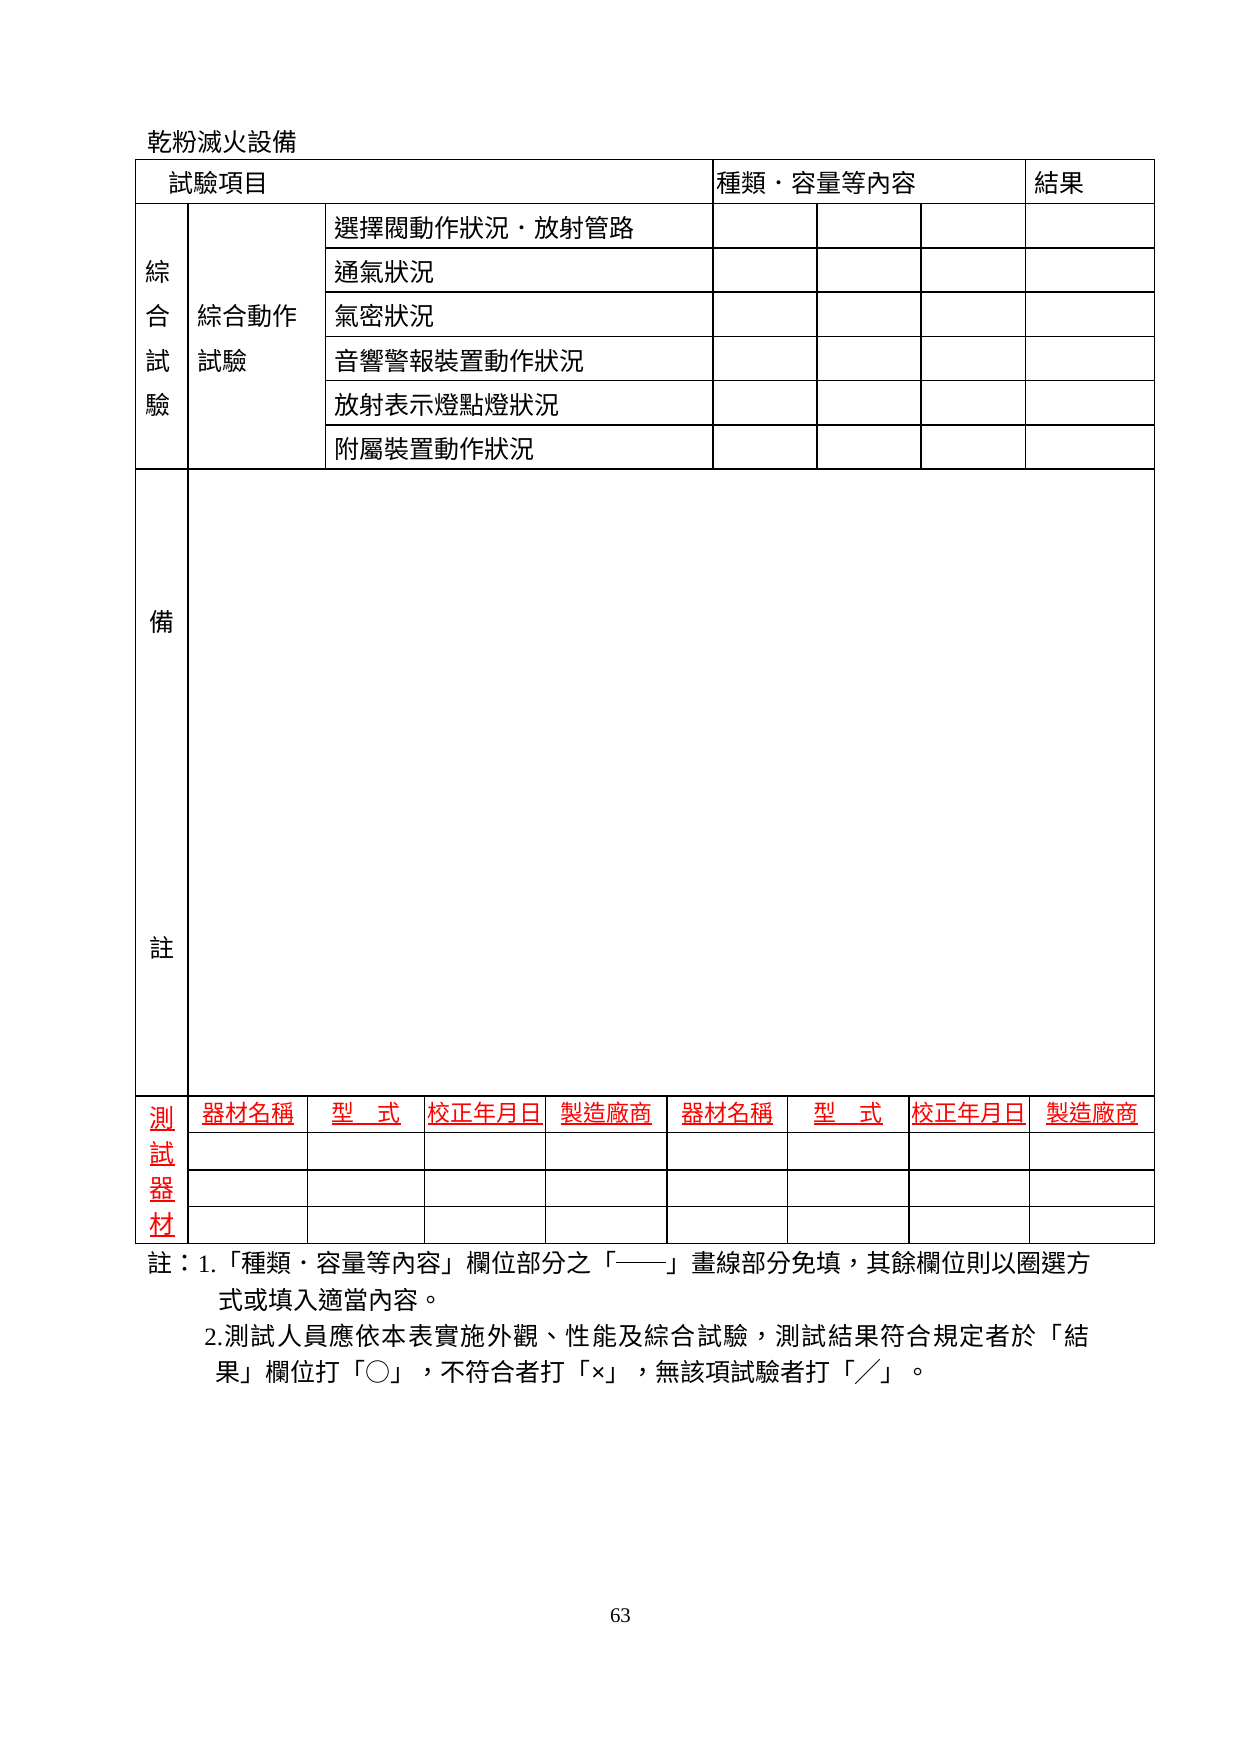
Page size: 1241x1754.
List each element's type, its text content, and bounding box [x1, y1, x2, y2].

table_cell [922, 381, 1025, 424]
text 註：1.「種類．容量等內容」欄位部分之「──」畫線部分免填，其餘欄位則以圈選方式或填入適當內容。 [148, 1244, 1092, 1316]
table_cell 器材名稱 [668, 1097, 787, 1132]
table_header 結果 [1026, 160, 1154, 203]
table_cell 氣密狀況 [326, 293, 712, 336]
table_cell [714, 381, 816, 424]
table_cell 製造廠商 [1030, 1097, 1154, 1132]
table_cell 選擇閥動作狀況．放射管路 [326, 204, 712, 247]
table_cell [714, 249, 816, 291]
table_cell [1026, 293, 1154, 336]
table_cell 型 式 [788, 1097, 908, 1132]
table_cell [1026, 426, 1154, 468]
table_cell [668, 1207, 787, 1243]
table_cell 綜 [136, 247, 187, 291]
table_cell [714, 426, 816, 468]
table_cell 驗 [136, 380, 187, 424]
table_cell [713, 470, 1025, 1095]
table_cell [1026, 337, 1154, 380]
table_cell [714, 293, 816, 336]
table_cell [910, 1133, 1029, 1169]
table_cell [922, 249, 1025, 291]
table_cell 音響警報裝置動作狀況 [326, 337, 712, 380]
table_cell [668, 1133, 787, 1169]
table_cell [788, 1133, 908, 1169]
table_cell [922, 204, 1025, 247]
table_cell [818, 337, 920, 380]
table_cell [818, 249, 920, 291]
table_cell [668, 1171, 787, 1206]
table_cell [225, 470, 363, 1095]
text 2.測試人員應依本表實施外觀、性能及綜合試驗，測試結果符合規定者於「結果」欄位打「○」，不符合者打「×」，無該項試驗者打「╱」。 [148, 1316, 1092, 1389]
table_cell 測試 器 材 [136, 1097, 187, 1243]
table_cell [425, 1171, 545, 1206]
table_cell 試 [136, 336, 187, 380]
table_cell [308, 1133, 424, 1169]
table_cell [1025, 470, 1154, 1095]
table_cell [189, 380, 325, 424]
table_cell [1030, 1171, 1154, 1206]
table_cell [308, 1207, 424, 1243]
table_cell [308, 1171, 424, 1206]
table_cell [363, 470, 713, 1095]
table_cell 合 [136, 291, 187, 336]
table_cell [1030, 1133, 1154, 1169]
table_cell [189, 247, 325, 291]
table_cell [818, 293, 920, 336]
table_cell [1030, 1207, 1154, 1243]
table_cell 備 註 [136, 470, 187, 1095]
table_cell [189, 1133, 307, 1169]
table_cell [189, 204, 325, 247]
table_cell 校正年月日 [425, 1097, 545, 1132]
text 乾粉滅火設備 [148, 123, 1092, 159]
table_cell [425, 1207, 545, 1243]
table_cell 校正年月日 [910, 1097, 1029, 1132]
table_cell 放射表示燈點燈狀況 [326, 381, 712, 424]
table_header 試驗項目 [136, 160, 712, 203]
table_cell [788, 1171, 908, 1206]
table_cell [922, 293, 1025, 336]
table_cell [714, 337, 816, 380]
table_cell [922, 426, 1025, 468]
table_cell [818, 204, 920, 247]
table_cell [910, 1171, 1029, 1206]
table_cell 附屬裝置動作狀況 [326, 426, 712, 468]
table_cell [546, 1133, 666, 1169]
table_cell [818, 381, 920, 424]
table_cell [136, 424, 187, 468]
table_cell [546, 1207, 666, 1243]
table_cell [714, 204, 816, 247]
table_cell [818, 426, 920, 468]
table_cell [136, 204, 187, 247]
table_cell [788, 1207, 908, 1243]
table_cell [546, 1171, 666, 1206]
table_cell [1026, 381, 1154, 424]
table_cell [922, 337, 1025, 380]
table_cell 製造廠商 [546, 1097, 666, 1132]
table_cell 型 式 [308, 1097, 424, 1132]
table_cell [1026, 249, 1154, 291]
table_cell [189, 424, 325, 468]
table_cell [425, 1133, 545, 1169]
table_header 種類．容量等內容 [714, 160, 1025, 203]
table_cell 器材名稱 [189, 1097, 307, 1132]
table_cell [189, 1207, 307, 1243]
table_cell 通氣狀況 [326, 249, 712, 291]
table_cell 綜合動作 [189, 291, 325, 336]
table_cell [189, 1171, 307, 1206]
table_cell [1026, 204, 1154, 247]
table_cell [189, 470, 225, 1095]
table_cell 試驗 [189, 336, 325, 380]
table_cell [910, 1207, 1029, 1243]
